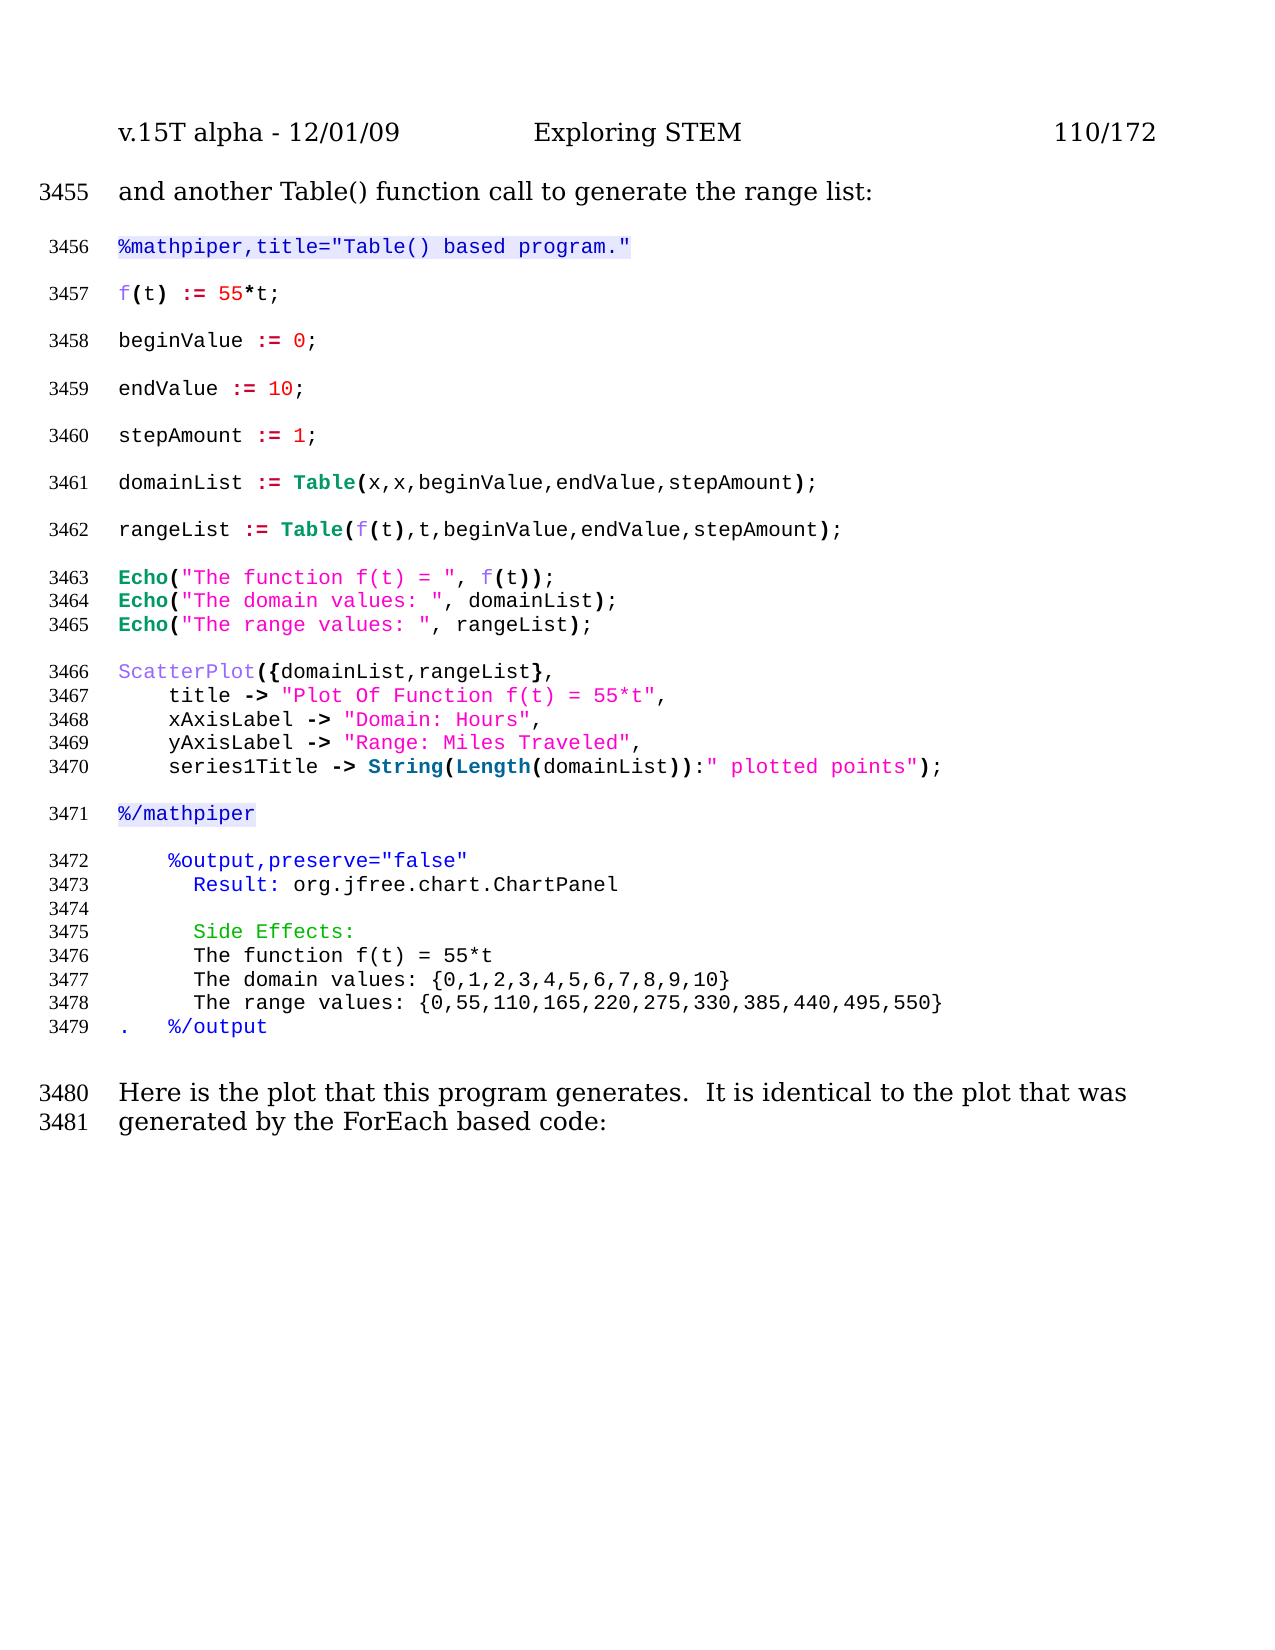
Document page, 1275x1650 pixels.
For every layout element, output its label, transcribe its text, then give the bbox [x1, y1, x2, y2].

text stepAmount := 1; [118, 425, 1157, 448]
text yAxisLabel -> "Range: Miles Traveled", [118, 732, 1157, 756]
text . %/output [118, 1016, 1157, 1039]
text Result: org.jfree.chart.ChartPanel [118, 874, 1157, 898]
text Echo("The domain values: ", domainList); [118, 590, 1157, 614]
text title -> "Plot Of Function f(t) = 55*t", [118, 685, 1157, 708]
text beginValue := 0; [118, 330, 1157, 354]
text Echo("The function f(t) = ", f(t)); [118, 567, 1157, 590]
text f(t) := 55*t; [118, 283, 1157, 307]
text ScatterPlot({domainList,rangeList}, [118, 661, 1157, 685]
text The range values: {0,55,110,165,220,275,330,385,440,495,550} [118, 992, 1157, 1016]
text Side Effects: [118, 921, 1157, 945]
text %mathpiper,title="Table() based program." [118, 236, 1157, 259]
text Here is the plot that this program generates. It is identical to the plot that was generated by the ForEach based code: [118, 1078, 1157, 1136]
text and another Table() function call to generate the range list: [118, 177, 1157, 206]
text endValue := 10; [118, 377, 1157, 401]
text Echo("The range values: ", rangeList); [118, 614, 1157, 638]
text %/mathpiper [118, 803, 1157, 827]
text The function f(t) = 55*t [118, 945, 1157, 969]
text %output,preserve="false" [118, 850, 1157, 874]
text series1Title -> String(Length(domainList)):" plotted points"); [118, 756, 1157, 779]
text domainList := Table(x,x,beginValue,endValue,stepAmount); [118, 472, 1157, 496]
text rangeList := Table(f(t),t,beginValue,endValue,stepAmount); [118, 519, 1157, 543]
text xAxisLabel -> "Domain: Hours", [118, 708, 1157, 732]
text The domain values: {0,1,2,3,4,5,6,7,8,9,10} [118, 969, 1157, 992]
